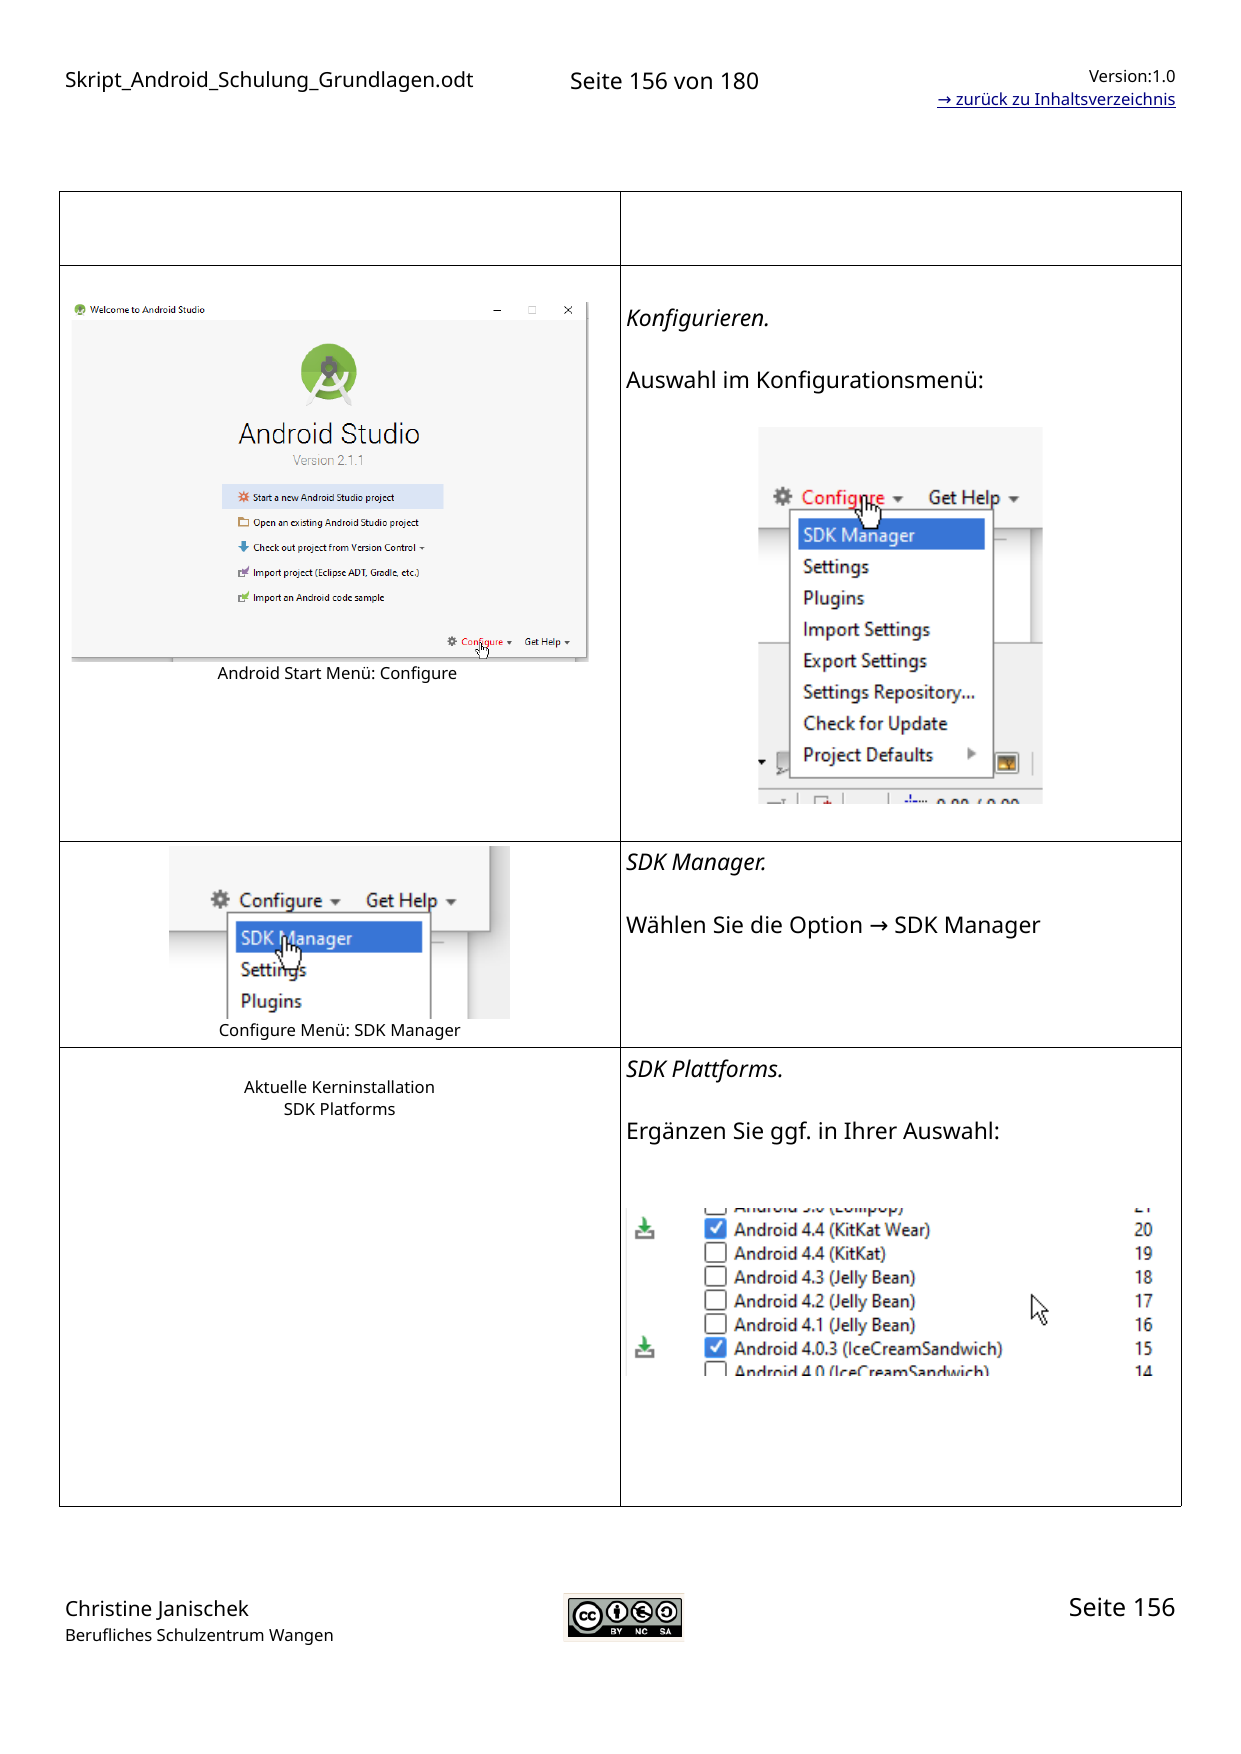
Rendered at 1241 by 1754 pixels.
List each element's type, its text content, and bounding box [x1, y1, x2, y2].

table_cell Aktuelle Kerninstallation SDK Platforms [60, 1048, 620, 1506]
picture [625, 1208, 1176, 1376]
picture [563, 1592, 685, 1642]
table_header [60, 192, 620, 265]
picture [71, 302, 589, 662]
table_cell Konfigurieren. Auswahl im Konfigurationsmenü: [621, 266, 1181, 803]
table_cell [621, 804, 1181, 841]
picture [758, 427, 1043, 804]
picture [169, 846, 510, 1019]
table_cell SDK Plattforms. Ergänzen Sie ggf. in Ihrer Auswahl: [621, 1048, 1181, 1506]
table_cell SDK Manager. Wählen Sie die Option → SDK Manager [621, 842, 1181, 1047]
table_cell Android Start Menü: Configure [60, 266, 620, 841]
table_cell Configure Menü: SDK Manager [60, 842, 620, 1047]
table_header [621, 192, 1181, 265]
